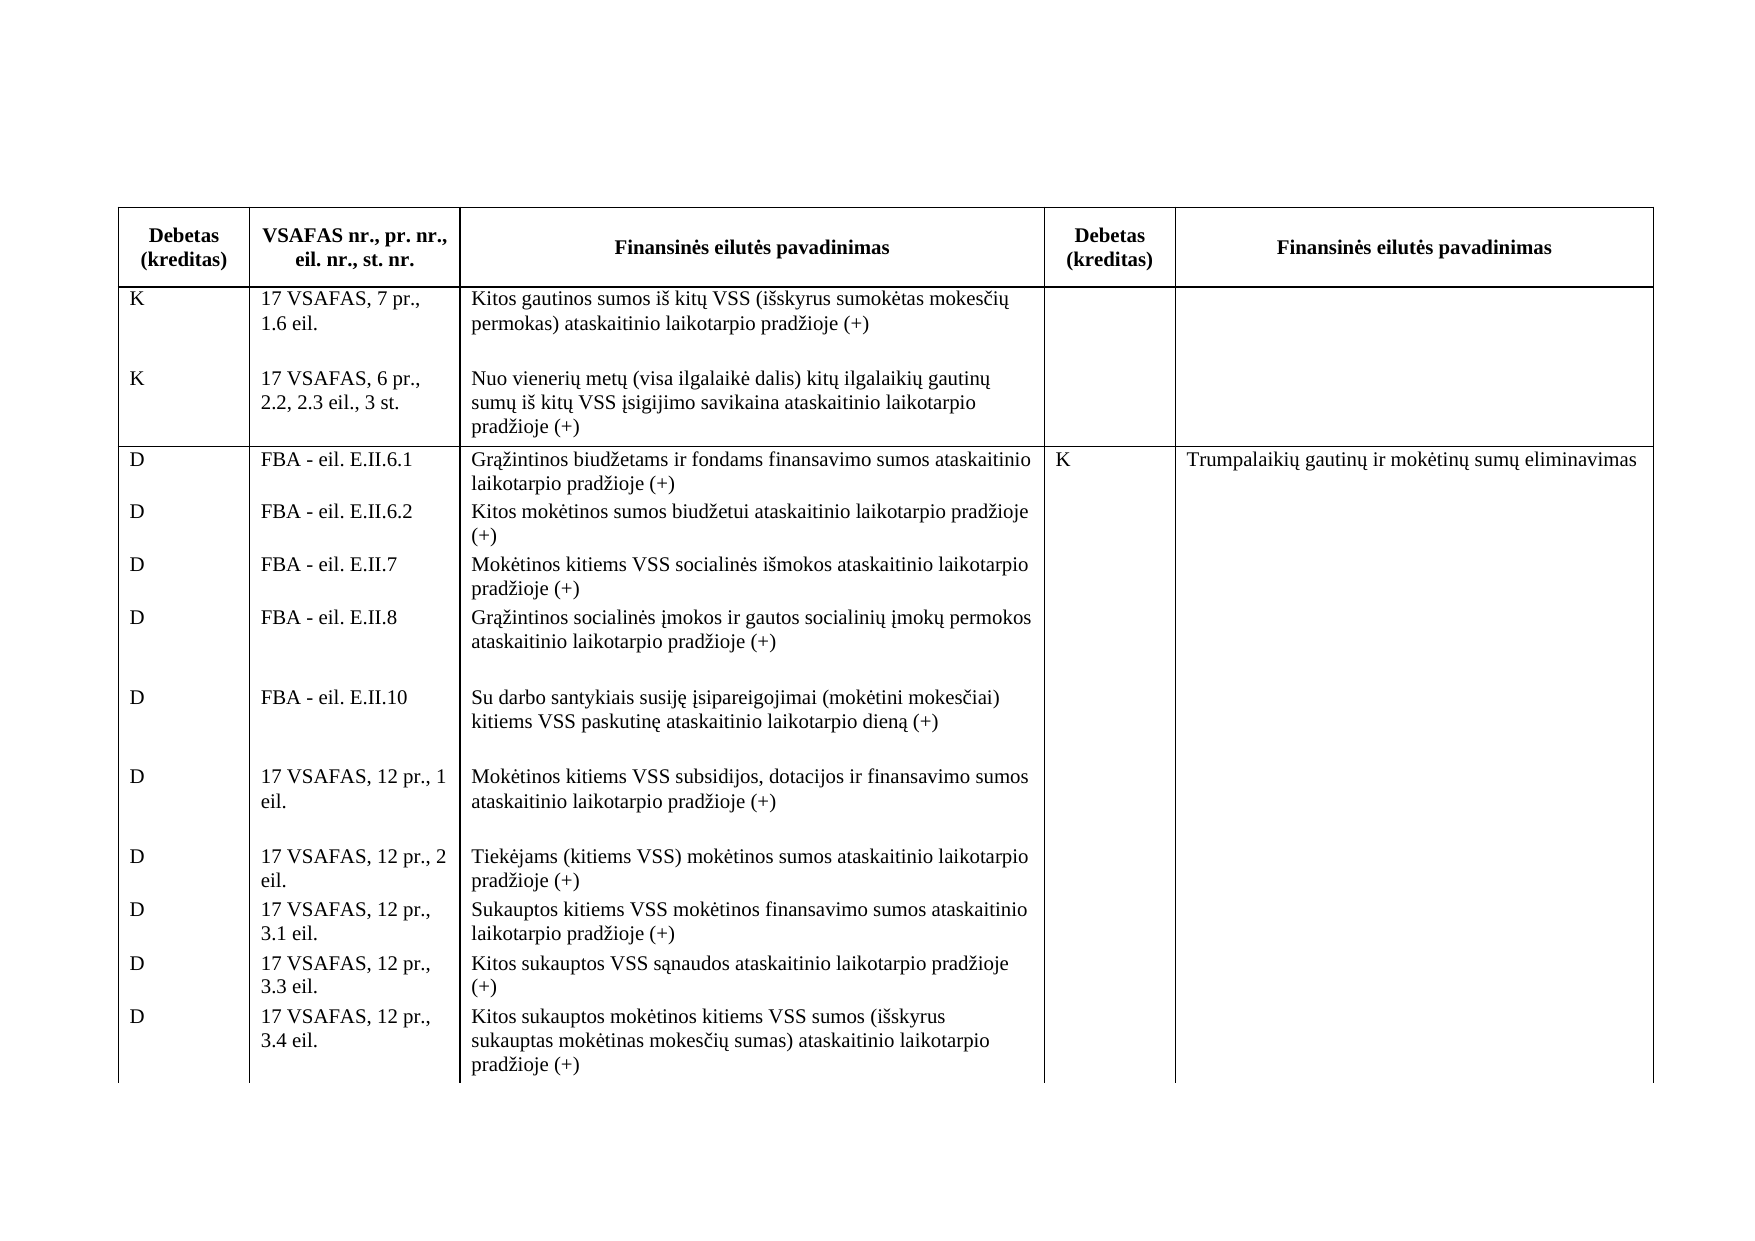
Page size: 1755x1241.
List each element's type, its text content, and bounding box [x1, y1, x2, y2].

table_cell D [119, 897, 249, 950]
table_cell [1045, 552, 1175, 605]
table_header Finansinės eilutės pavadinimas [1176, 208, 1653, 286]
table_cell 17 VSAFAS, 12 pr., 2 eil. [250, 844, 459, 897]
table_cell [1176, 765, 1653, 844]
table_cell D [119, 765, 249, 844]
table_cell [1045, 685, 1175, 764]
table_header Debetas (kreditas) [1045, 208, 1175, 286]
table_cell FBA - eil. E.II.6.1 [250, 447, 459, 499]
table_cell D [119, 552, 249, 605]
table_cell [1045, 288, 1175, 366]
table_cell FBA - eil. E.II.6.2 [250, 499, 459, 552]
table_cell D [119, 950, 249, 1003]
table_cell Mokėtinos kitiems VSS socialinės išmokos ataskaitinio laikotarpio pradžioje (+) [461, 552, 1044, 605]
table_cell FBA - eil. E.II.8 [250, 605, 459, 685]
table_cell [1045, 605, 1175, 685]
table_cell 17 VSAFAS, 12 pr., 3.4 eil. [250, 1004, 459, 1083]
table_cell 17 VSAFAS, 12 pr., 3.1 eil. [250, 897, 459, 950]
table_cell [1176, 897, 1653, 950]
table_cell [1176, 288, 1653, 366]
table_cell 17 VSAFAS, 7 pr., 1.6 eil. [250, 288, 459, 366]
table_cell 17 VSAFAS, 12 pr., 1 eil. [250, 765, 459, 844]
table_cell [1045, 765, 1175, 844]
table_cell Tiekėjams (kitiems VSS) mokėtinos sumos ataskaitinio laikotarpio pradžioje (+) [461, 844, 1044, 897]
table_cell Kitos sukauptos mokėtinos kitiems VSS sumos (išskyrus sukauptas mokėtinas mokesčių sumas) ataskaitinio laikotarpio pradžioje (+) [461, 1004, 1044, 1083]
table_cell D [119, 844, 249, 897]
table_cell Mokėtinos kitiems VSS subsidijos, dotacijos ir finansavimo sumos ataskaitinio laikotarpio pradžioje (+) [461, 765, 1044, 844]
table_cell [1176, 552, 1653, 605]
table_cell K [119, 366, 249, 446]
table_cell [1045, 844, 1175, 897]
table_cell [1176, 685, 1653, 764]
table_cell Su darbo santykiais susiję įsipareigojimai (mokėtini mokesčiai) kitiems VSS paskutinę ataskaitinio laikotarpio dieną (+) [461, 685, 1044, 764]
table_cell [1176, 499, 1653, 552]
table_cell 17 VSAFAS, 6 pr., 2.2, 2.3 eil., 3 st. [250, 366, 459, 446]
table_cell D [119, 499, 249, 552]
table_cell [1045, 1004, 1175, 1083]
table_cell [1045, 366, 1175, 446]
table_cell Nuo vienerių metų (visa ilgalaikė dalis) kitų ilgalaikių gautinų sumų iš kitų VSS įsigijimo savikaina ataskaitinio laikotarpio pradžioje (+) [461, 366, 1044, 446]
table_cell [1176, 366, 1653, 446]
table_cell D [119, 605, 249, 685]
table_cell Kitos sukauptos VSS sąnaudos ataskaitinio laikotarpio pradžioje (+) [461, 950, 1044, 1003]
table_cell Trumpalaikių gautinų ir mokėtinų sumų eliminavimas [1176, 447, 1653, 499]
table_header VSAFAS nr., pr. nr., eil. nr., st. nr. [250, 208, 459, 286]
table_cell Grąžintinos socialinės įmokos ir gautos socialinių įmokų permokos ataskaitinio laikotarpio pradžioje (+) [461, 605, 1044, 685]
table_cell [1176, 1004, 1653, 1083]
table_cell Grąžintinos biudžetams ir fondams finansavimo sumos ataskaitinio laikotarpio pradžioje (+) [461, 447, 1044, 499]
table_cell Kitos gautinos sumos iš kitų VSS (išskyrus sumokėtas mokesčių permokas) ataskaitinio laikotarpio pradžioje (+) [461, 288, 1044, 366]
table_cell [1176, 844, 1653, 897]
table_cell D [119, 447, 249, 499]
table_cell FBA - eil. E.II.10 [250, 685, 459, 764]
table_cell 17 VSAFAS, 12 pr., 3.3 eil. [250, 950, 459, 1003]
table_cell Sukauptos kitiems VSS mokėtinos finansavimo sumos ataskaitinio laikotarpio pradžioje (+) [461, 897, 1044, 950]
table_cell [1176, 950, 1653, 1003]
table_cell Kitos mokėtinos sumos biudžetui ataskaitinio laikotarpio pradžioje (+) [461, 499, 1044, 552]
table_cell K [1045, 447, 1175, 499]
table_header Debetas (kreditas) [119, 208, 249, 286]
table_cell [1045, 950, 1175, 1003]
table_cell [1045, 499, 1175, 552]
table_cell [1176, 605, 1653, 685]
table_cell D [119, 1004, 249, 1083]
table_header Finansinės eilutės pavadinimas [461, 208, 1044, 286]
table_cell FBA - eil. E.II.7 [250, 552, 459, 605]
table_cell K [119, 288, 249, 366]
table_cell D [119, 685, 249, 764]
table_cell [1045, 897, 1175, 950]
